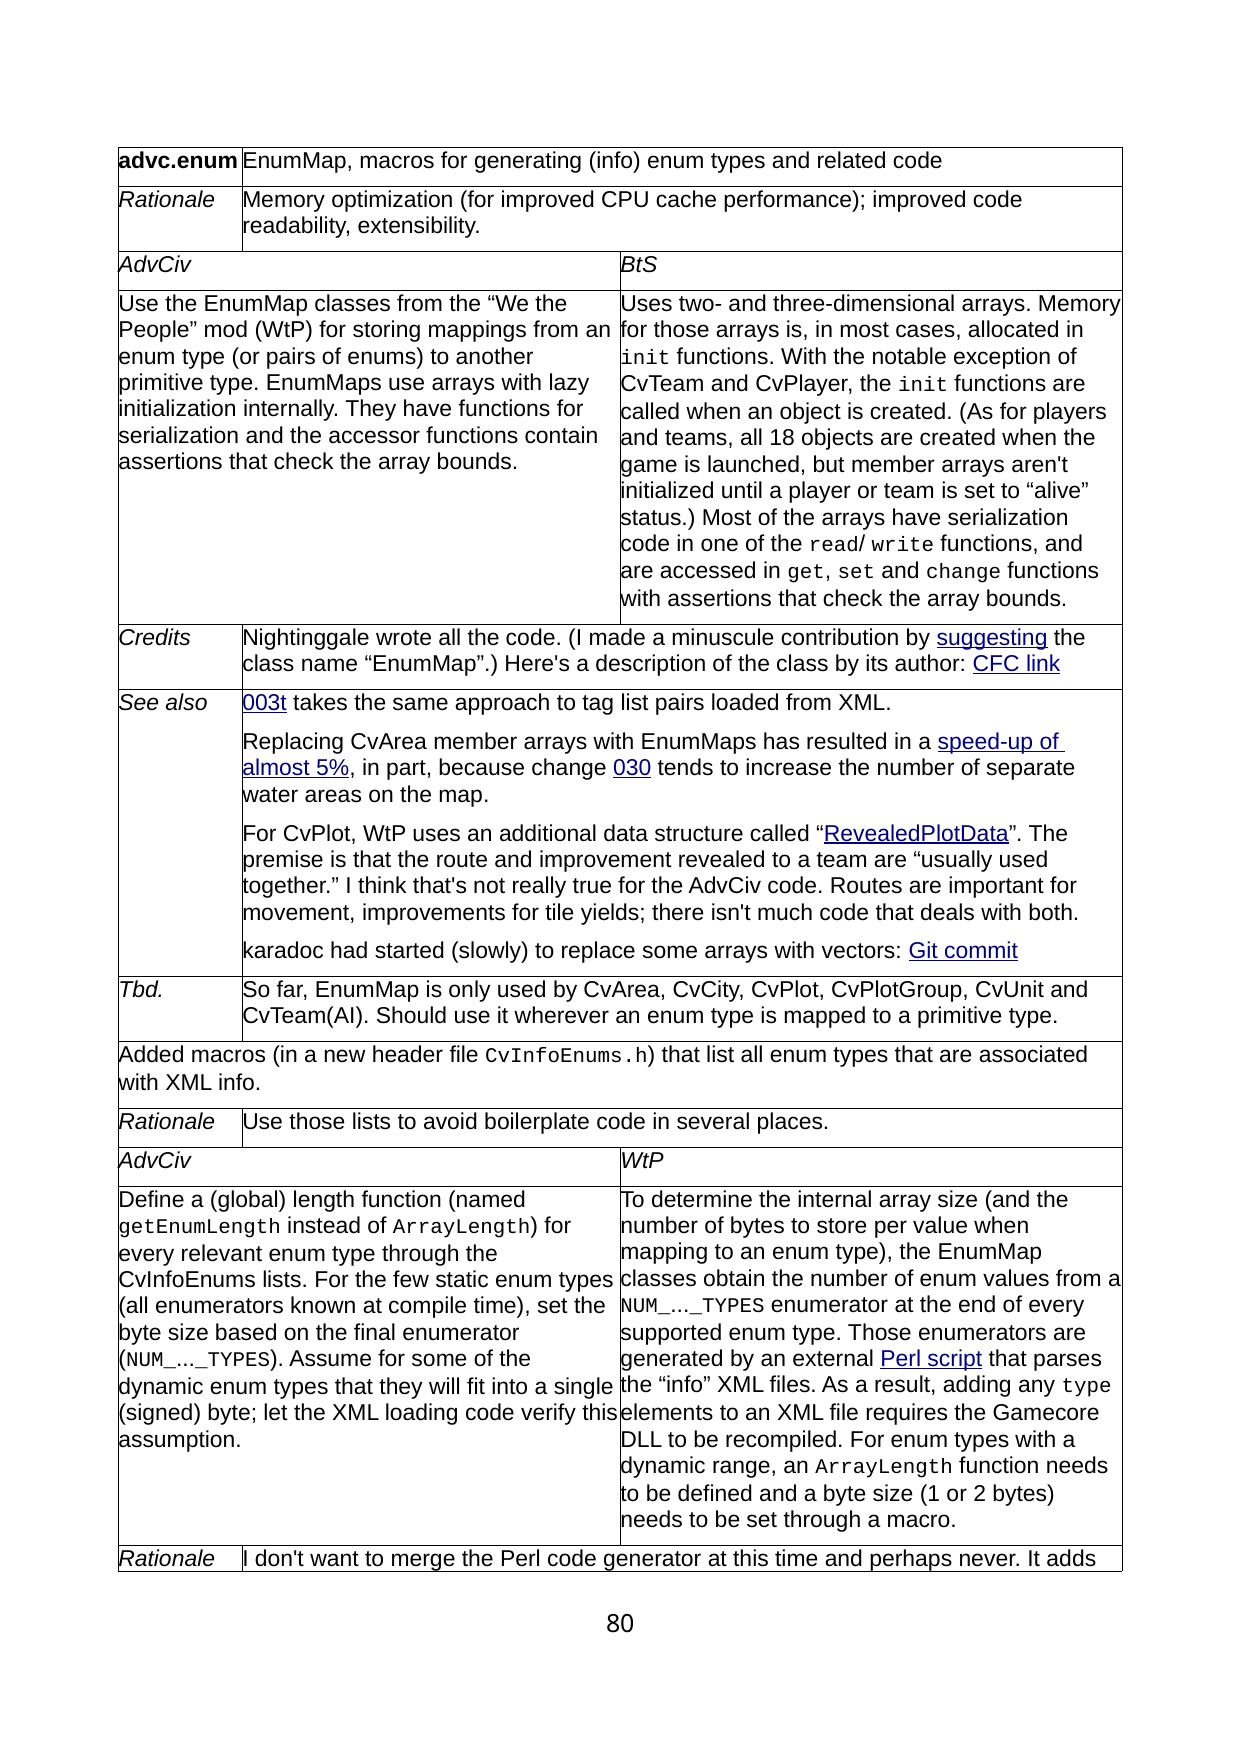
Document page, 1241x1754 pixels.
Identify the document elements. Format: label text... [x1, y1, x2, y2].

table_cell Memory optimization (for improved CPU cache performance); improved code readability, extensibility. [243, 187, 1122, 251]
table_cell Uses two- and three-dimensional arrays. Memory for those arrays is, in most cases, allocated in init functions. With the notable exception of CvTeam and CvPlayer, the init functions are called when an object is created. (As for players and teams, all 18 objects are created when the game is launched, but member arrays aren't initialized until a player or team is set to “alive” status.) Most of the arrays have serialization code in one of the read/ write functions, and are accessed in get, set and change functions with assertions that check the array bounds. [621, 291, 1122, 624]
table_cell Rationale [119, 1546, 242, 1571]
table_cell Use the EnumMap classes from the “We the People” mod (WtP) for storing mappings from an enum type (or pairs of enums) to another primitive type. EnumMaps use arrays with lazy initialization internally. They have functions for serialization and the accessor functions contain assertions that check the array bounds. [119, 291, 620, 624]
table_cell See also [119, 690, 242, 976]
table_cell Nightinggale wrote all the code. (I made a minuscule contribution by suggesting the class name “EnumMap”.) Here's a description of the class by its author: CFC link [243, 625, 1122, 689]
table_cell So far, EnumMap is only used by CvArea, CvCity, CvPlot, CvPlotGroup, CvUnit and CvTeam(AI). Should use it wherever an enum type is mapped to a primitive type. [243, 977, 1122, 1041]
table_cell I don't want to merge the Perl code generator at this time and perhaps never. It adds [243, 1546, 1122, 1571]
table_cell AdvCiv [119, 1148, 620, 1186]
table_cell BtS [621, 252, 1122, 290]
table_header advc.enum [119, 148, 242, 186]
table_cell 003t takes the same approach to tag list pairs loaded from XML. Replacing CvArea member arrays with EnumMaps has resulted in a speed-up of almost 5%, in part, because change 030 tends to increase the number of separate water areas on the map. For CvPlot, WtP uses an additional data structure called “RevealedPlotData”. The premise is that the route and improvement revealed to a team are “usually used together.” I think that's not really true for the AdvCiv code. Routes are important for movement, improvements for tile yields; there isn't much code that deals with both. karadoc had started (slowly) to replace some arrays with vectors: Git commit [243, 690, 1122, 976]
table_cell WtP [621, 1148, 1122, 1186]
table_cell Use those lists to avoid boilerplate code in several places. [243, 1109, 1122, 1147]
table_header EnumMap, macros for generating (info) enum types and related code [243, 148, 1122, 186]
table_cell Tbd. [119, 977, 242, 1041]
table_cell Rationale [119, 187, 242, 251]
table_cell Rationale [119, 1109, 242, 1147]
table_cell Define a (global) length function (named getEnumLength instead of ArrayLength) for every relevant enum type through the CvInfoEnums lists. For the few static enum types (all enumerators known at compile time), set the byte size based on the final enumerator (NUM_..._TYPES). Assume for some of the dynamic enum types that they will fit into a single (signed) byte; let the XML loading code verify this assumption. [119, 1187, 620, 1545]
table_cell Credits [119, 625, 242, 689]
table_cell To determine the internal array size (and the number of bytes to store per value when mapping to an enum type), the EnumMap classes obtain the number of enum values from a NUM_..._TYPES enumerator at the end of every supported enum type. Those enumerators are generated by an external Perl script that parses the “info” XML files. As a result, adding any type elements to an XML file requires the Gamecore DLL to be recompiled. For enum types with a dynamic range, an ArrayLength function needs to be defined and a byte size (1 or 2 bytes) needs to be set through a macro. [621, 1187, 1122, 1545]
table_cell Added macros (in a new header file CvInfoEnums.h) that list all enum types that are associated with XML info. [119, 1042, 1122, 1108]
table_cell AdvCiv [119, 252, 620, 290]
